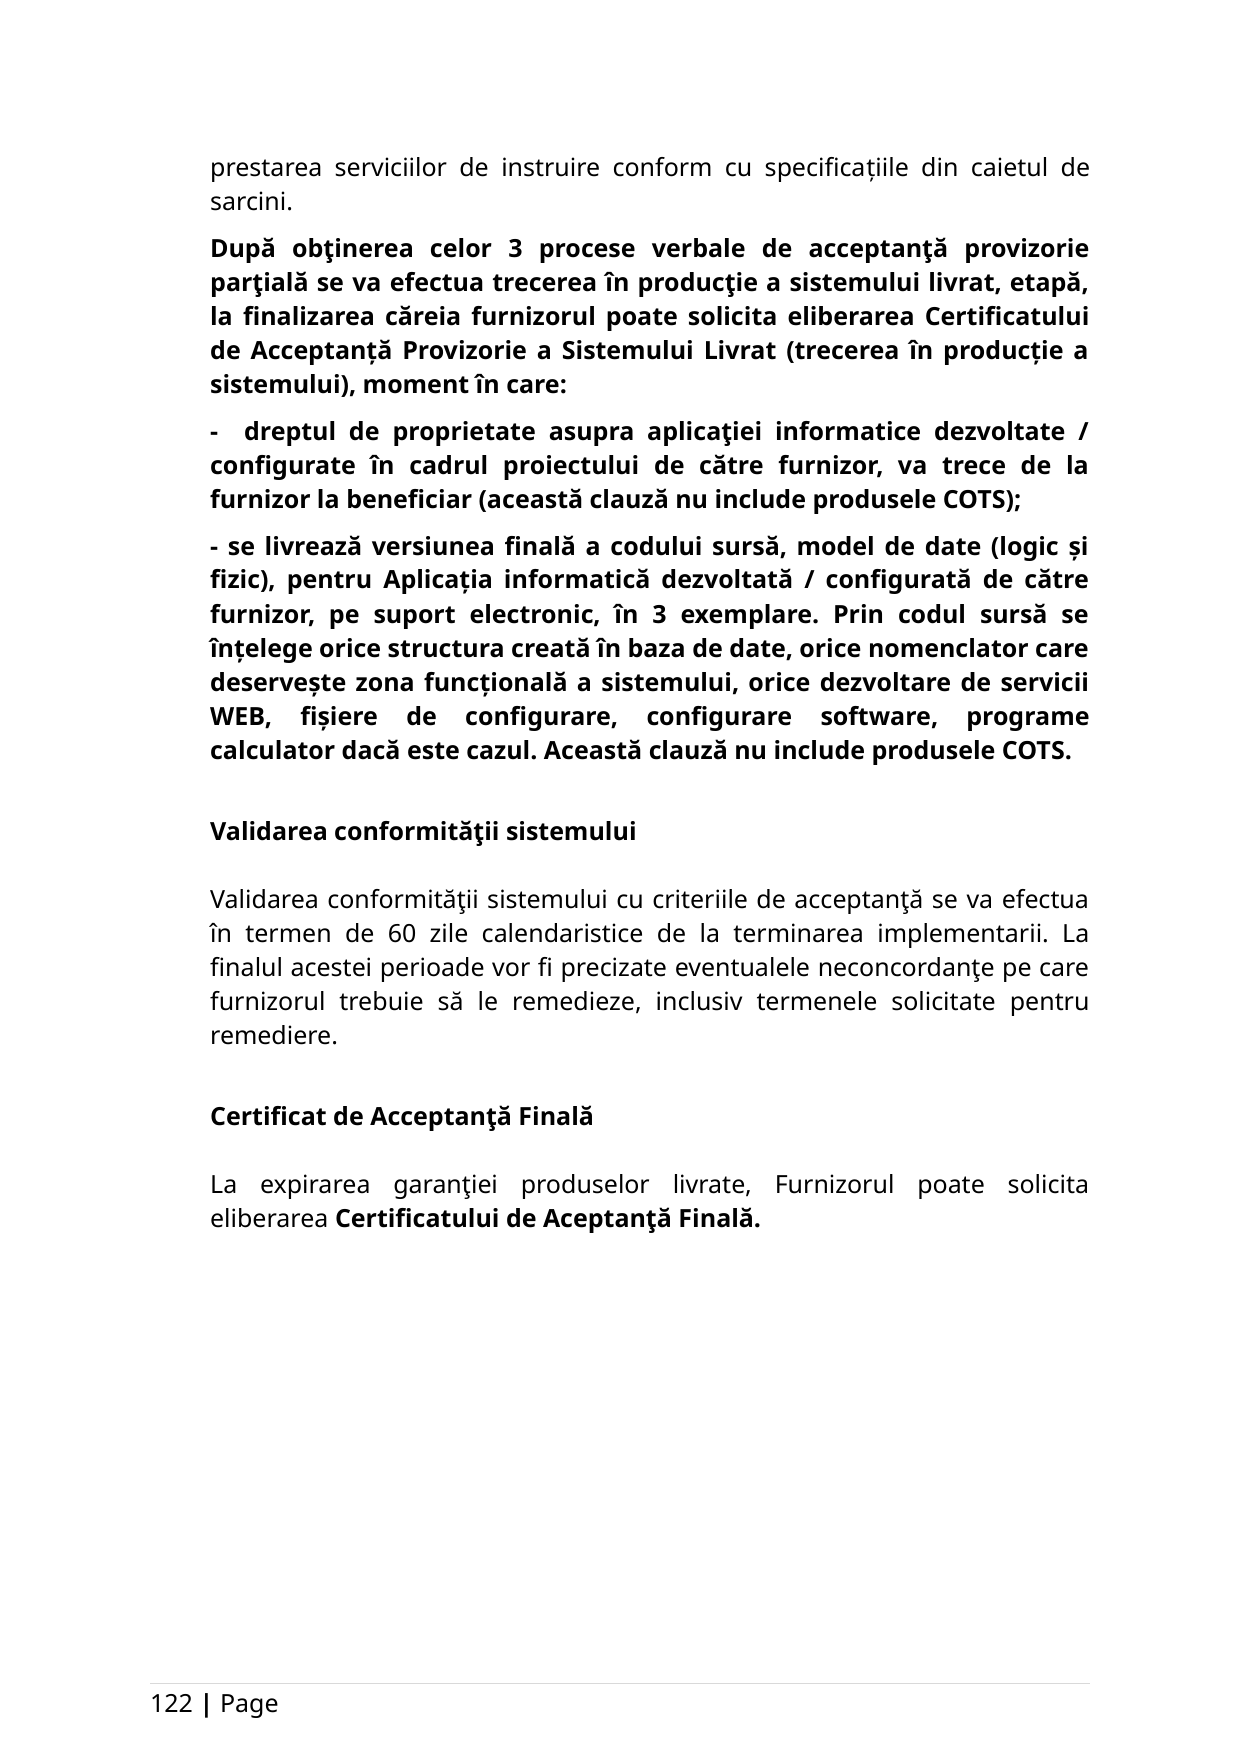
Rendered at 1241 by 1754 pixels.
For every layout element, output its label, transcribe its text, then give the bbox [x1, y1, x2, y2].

text La expirarea garanţiei produselor livrate, Furnizorul poate solicita eliberarea Certificatului de Aceptanţă Finală. [210, 1166, 1090, 1234]
text - se livrează versiunea finală a codului sursă, model de date (logic și fizic), pentru Aplicația informatică dezvoltată / configurată de către furnizor, pe suport electronic, în 3 exemplare. Prin codul sursă se înțelege orice structura creată în baza de date, orice nomenclator care deservește zona funcțională a sistemului, orice dezvoltare de servicii WEB, fișiere de configurare, configurare software, programe calculator dacă este cazul. Această clauză nu include produsele COTS. [210, 528, 1090, 767]
text prestarea serviciilor de instruire conform cu specificațiile din caietul de sarcini. [210, 150, 1090, 218]
text - dreptul de proprietate asupra aplicaţiei informatice dezvoltate / configurate în cadrul proiectului de către furnizor, va trece de la furnizor la beneficiar (această clauză nu include produsele COTS); [210, 413, 1090, 516]
text Certificat de Acceptanţă Finală [150, 1098, 1090, 1132]
text După obţinerea celor 3 procese verbale de acceptanţă provizorie parţială se va efectua trecerea în producţie a sistemului livrat, etapă, la finalizarea căreia furnizorul poate solicita eliberarea Certificatului de Acceptanță Provizorie a Sistemului Livrat (trecerea în producție a sistemului), moment în care: [210, 231, 1090, 401]
text Validarea conformităţii sistemului [150, 813, 1090, 847]
text Validarea conformităţii sistemului cu criteriile de acceptanţă se va efectua în termen de 60 zile calendaristice de la terminarea implementarii. La finalul acestei perioade vor fi precizate eventualele neconcordanţe pe care furnizorul trebuie să le remedieze, inclusiv termenele solicitate pentru remediere. [210, 881, 1090, 1052]
